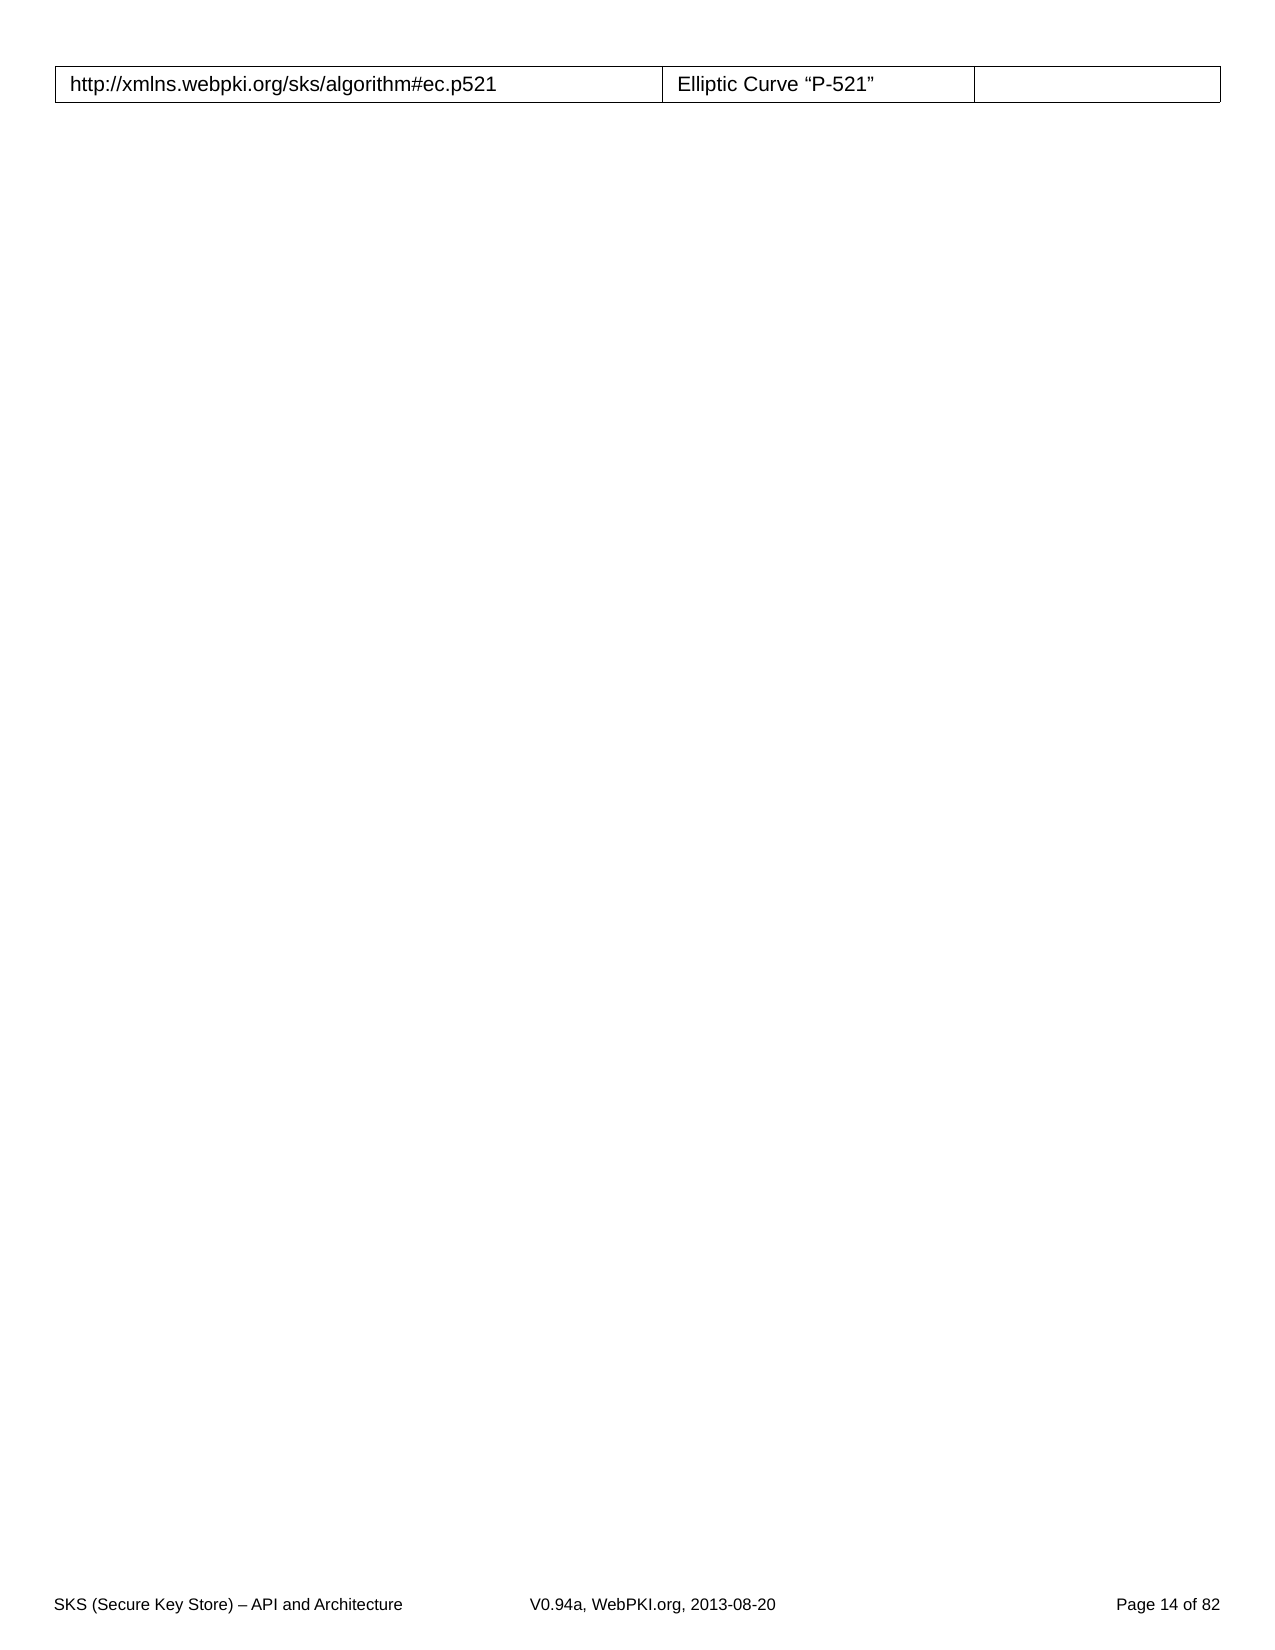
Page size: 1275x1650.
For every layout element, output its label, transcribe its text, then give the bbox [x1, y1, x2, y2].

table_cell Elliptic Curve “P-521” [663, 67, 974, 102]
table_cell http://xmlns.webpki.org/sks/algorithm#ec.p521 [56, 67, 662, 102]
table_cell [975, 67, 1220, 102]
